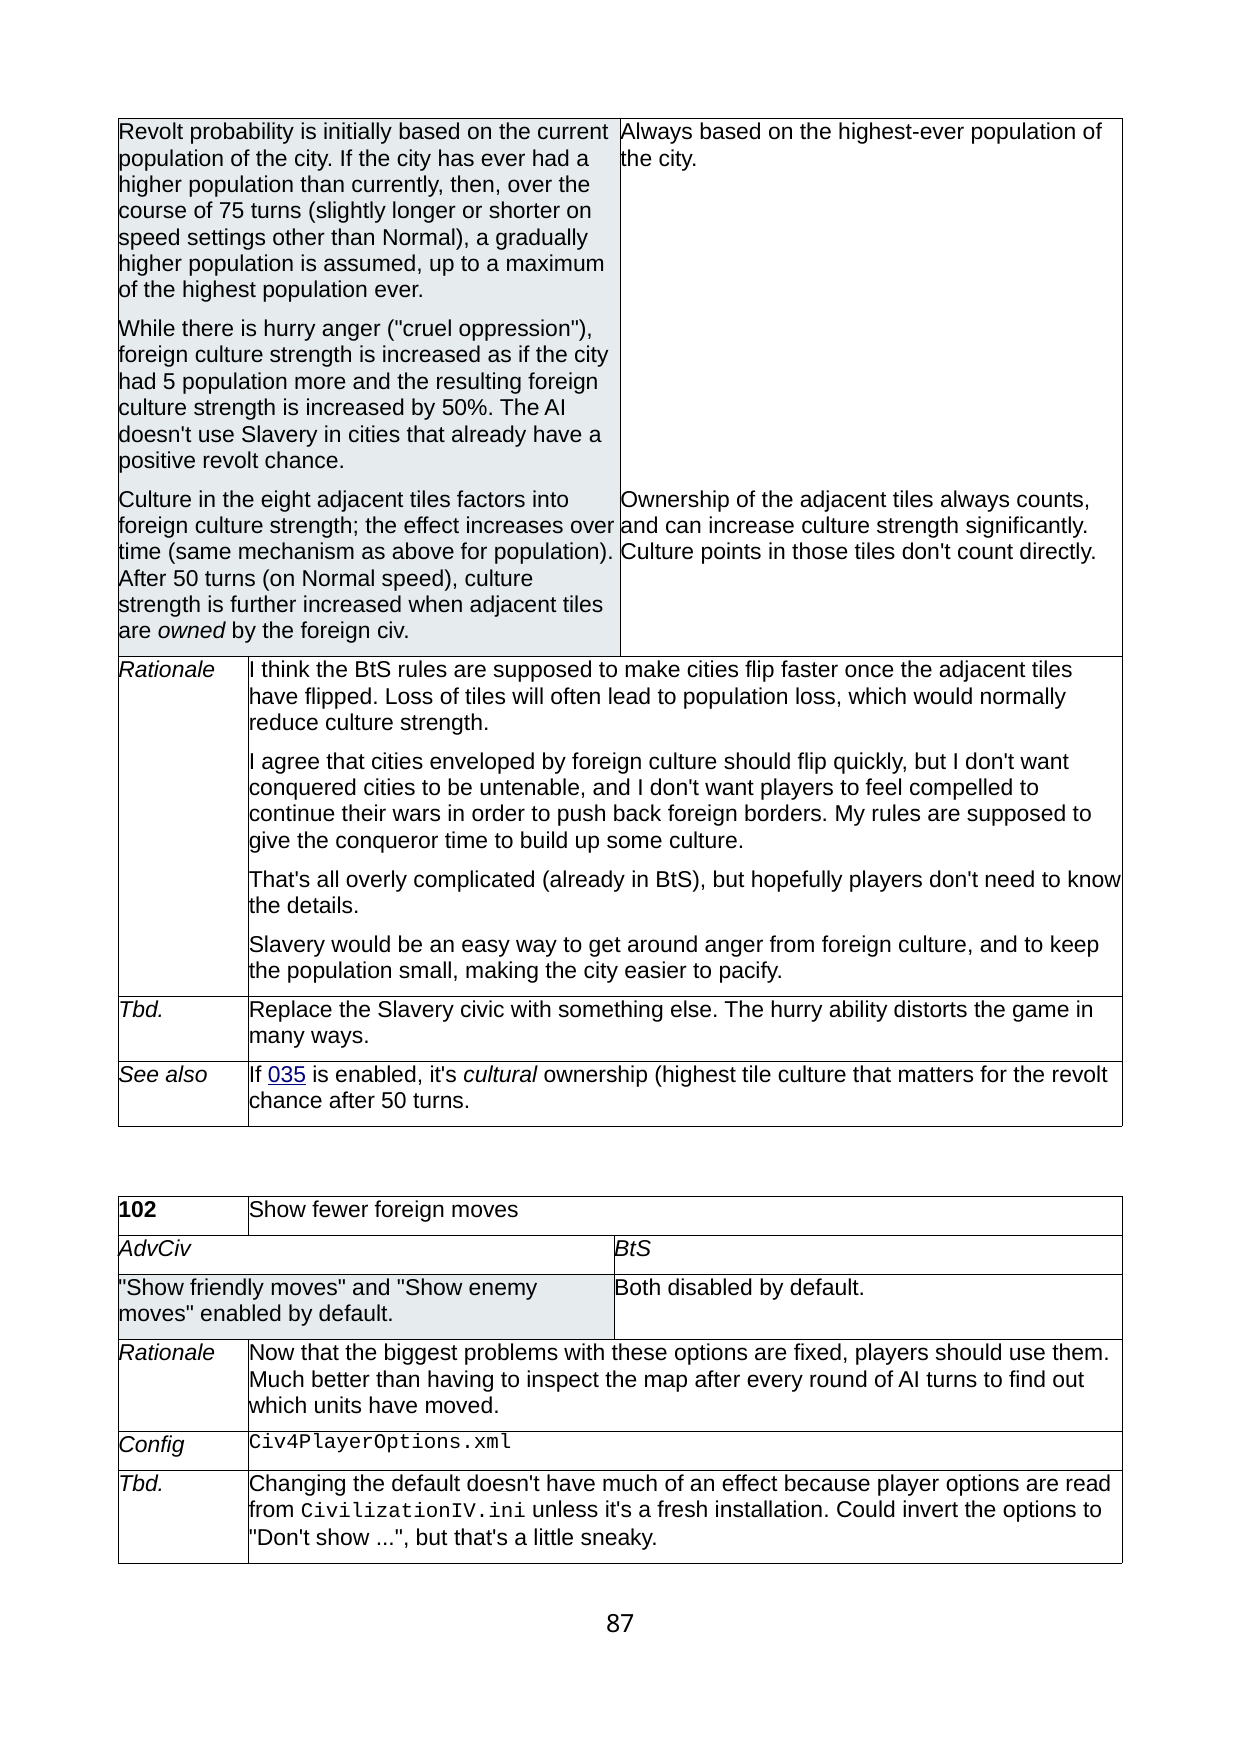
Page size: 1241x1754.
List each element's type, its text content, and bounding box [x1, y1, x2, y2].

table_cell Rationale [119, 657, 248, 996]
table_cell Both disabled by default. [615, 1275, 1122, 1339]
table_header 102 [119, 1197, 248, 1235]
table_cell "Show friendly moves" and "Show enemy moves" enabled by default. [119, 1275, 614, 1339]
table_cell Now that the biggest problems with these options are fixed, players should use them. Much better than having to inspect the map after every round of AI turns to find out which units have moved. [249, 1340, 1122, 1431]
table_cell Config [119, 1432, 248, 1469]
table_cell If 035 is enabled, it's cultural ownership (highest tile culture that matters for the revolt chance after 50 turns. [249, 1062, 1122, 1126]
table_header Show fewer foreign moves [249, 1197, 1122, 1235]
table_cell Rationale [119, 1340, 248, 1431]
table_cell See also [119, 1062, 248, 1126]
table_cell AdvCiv [119, 1236, 614, 1274]
table_cell Tbd. [119, 997, 248, 1061]
table_cell I think the BtS rules are supposed to make cities flip faster once the adjacent tiles have flipped. Loss of tiles will often lead to population loss, which would normally reduce culture strength. I agree that cities enveloped by foreign culture should flip quickly, but I don't want conquered cities to be untenable, and I don't want players to feel compelled to continue their wars in order to push back foreign borders. My rules are supposed to give the conqueror time to build up some culture. That's all overly complicated (already in BtS), but hopefully players don't need to know the details. Slavery would be an easy way to get around anger from foreign culture, and to keep the population small, making the city easier to pacify. [249, 657, 1122, 996]
table_cell BtS [615, 1236, 1122, 1274]
table_cell Always based on the highest-ever population of the city. Ownership of the adjacent tiles always counts, and can increase culture strength significantly. Culture points in those tiles don't count directly. [621, 119, 1122, 656]
table_cell Civ4PlayerOptions.xml [249, 1432, 1122, 1469]
table_cell Tbd. [119, 1471, 248, 1562]
table_cell Revolt probability is initially based on the current population of the city. If the city has ever had a higher population than currently, then, over the course of 75 turns (slightly longer or shorter on speed settings other than Normal), a gradually higher population is assumed, up to a maximum of the highest population ever. While there is hurry anger ("cruel oppression"), foreign culture strength is increased as if the city had 5 population more and the resulting foreign culture strength is increased by 50%. The AI doesn't use Slavery in cities that already have a positive revolt chance. Culture in the eight adjacent tiles factors into foreign culture strength; the effect increases over time (same mechanism as above for population). After 50 turns (on Normal speed), culture strength is further increased when adjacent tiles are owned by the foreign civ. [119, 119, 620, 656]
table_cell Replace the Slavery civic with something else. The hurry ability distorts the game in many ways. [249, 997, 1122, 1061]
table_cell Changing the default doesn't have much of an effect because player options are read from CivilizationIV.ini unless it's a fresh installation. Could invert the options to "Don't show ...", but that's a little sneaky. [249, 1471, 1122, 1562]
